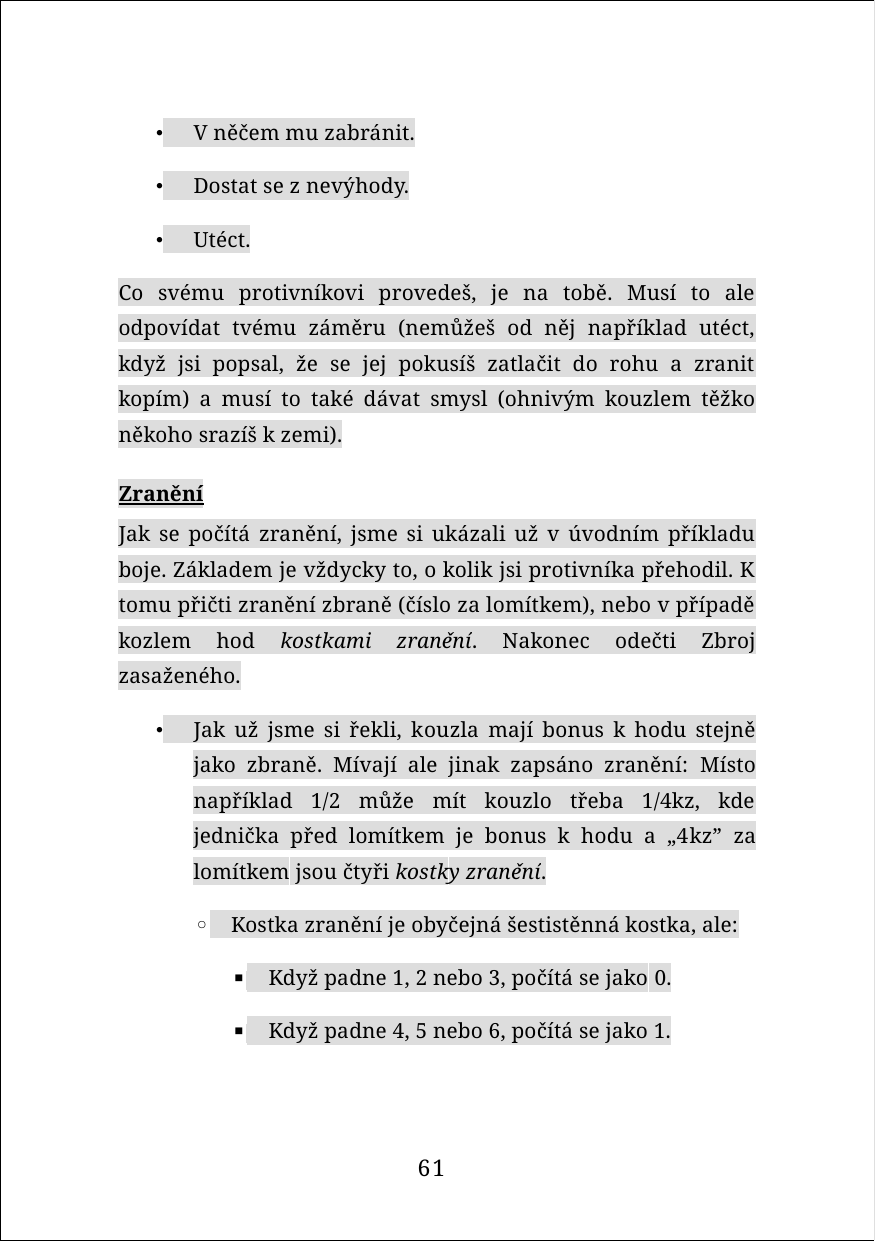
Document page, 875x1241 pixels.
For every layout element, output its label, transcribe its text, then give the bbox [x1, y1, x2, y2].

list Kostka zranění je obyčejná šestistěnná kostka, ale: [193, 910, 756, 938]
subtitle Zranění [118, 479, 756, 508]
list Jak už jsme si řekli, kouzla mají bonus k hodu stejně jako zbraně. Mívají ale jinak zapsáno zranění: Místo například 1/2 může mít kouzlo třeba 1/4kz, kde jednička před lomítkem je bonus k hodu a „4kz” za lomítkem jsou čtyři kostky zranění. [156, 715, 756, 885]
list V něčem mu zabránit. [156, 118, 756, 147]
text Jak se počítá zranění, jsme si ukázali už v úvodním příkladu boje. Základem je vždycky to, o kolik jsi protivníka přehodil. K tomu přičti zranění zbraně (číslo za lomítkem), nebo v případě kozlem hod kostkami zranění. Nakonec odečti Zbroj zasaženého. [118, 519, 756, 690]
text Co svému protivníkovi provedeš, je na tobě. Musí to ale odpovídat tvému záměru (nemůžeš od něj například utéct, když jsi popsal, že se jej pokusíš zatlačit do rohu a zranit kopím) a musí to také dávat smysl (ohnivým kouzlem těžko někoho srazíš k zemi). [118, 278, 756, 448]
list Dostat se z nevýhody. [156, 171, 756, 200]
list Když padne 1, 2 nebo 3, počítá se jako 0. [231, 963, 756, 992]
list Když padne 4, 5 nebo 6, počítá se jako 1. [231, 1016, 756, 1045]
list Utéct. [156, 225, 756, 253]
